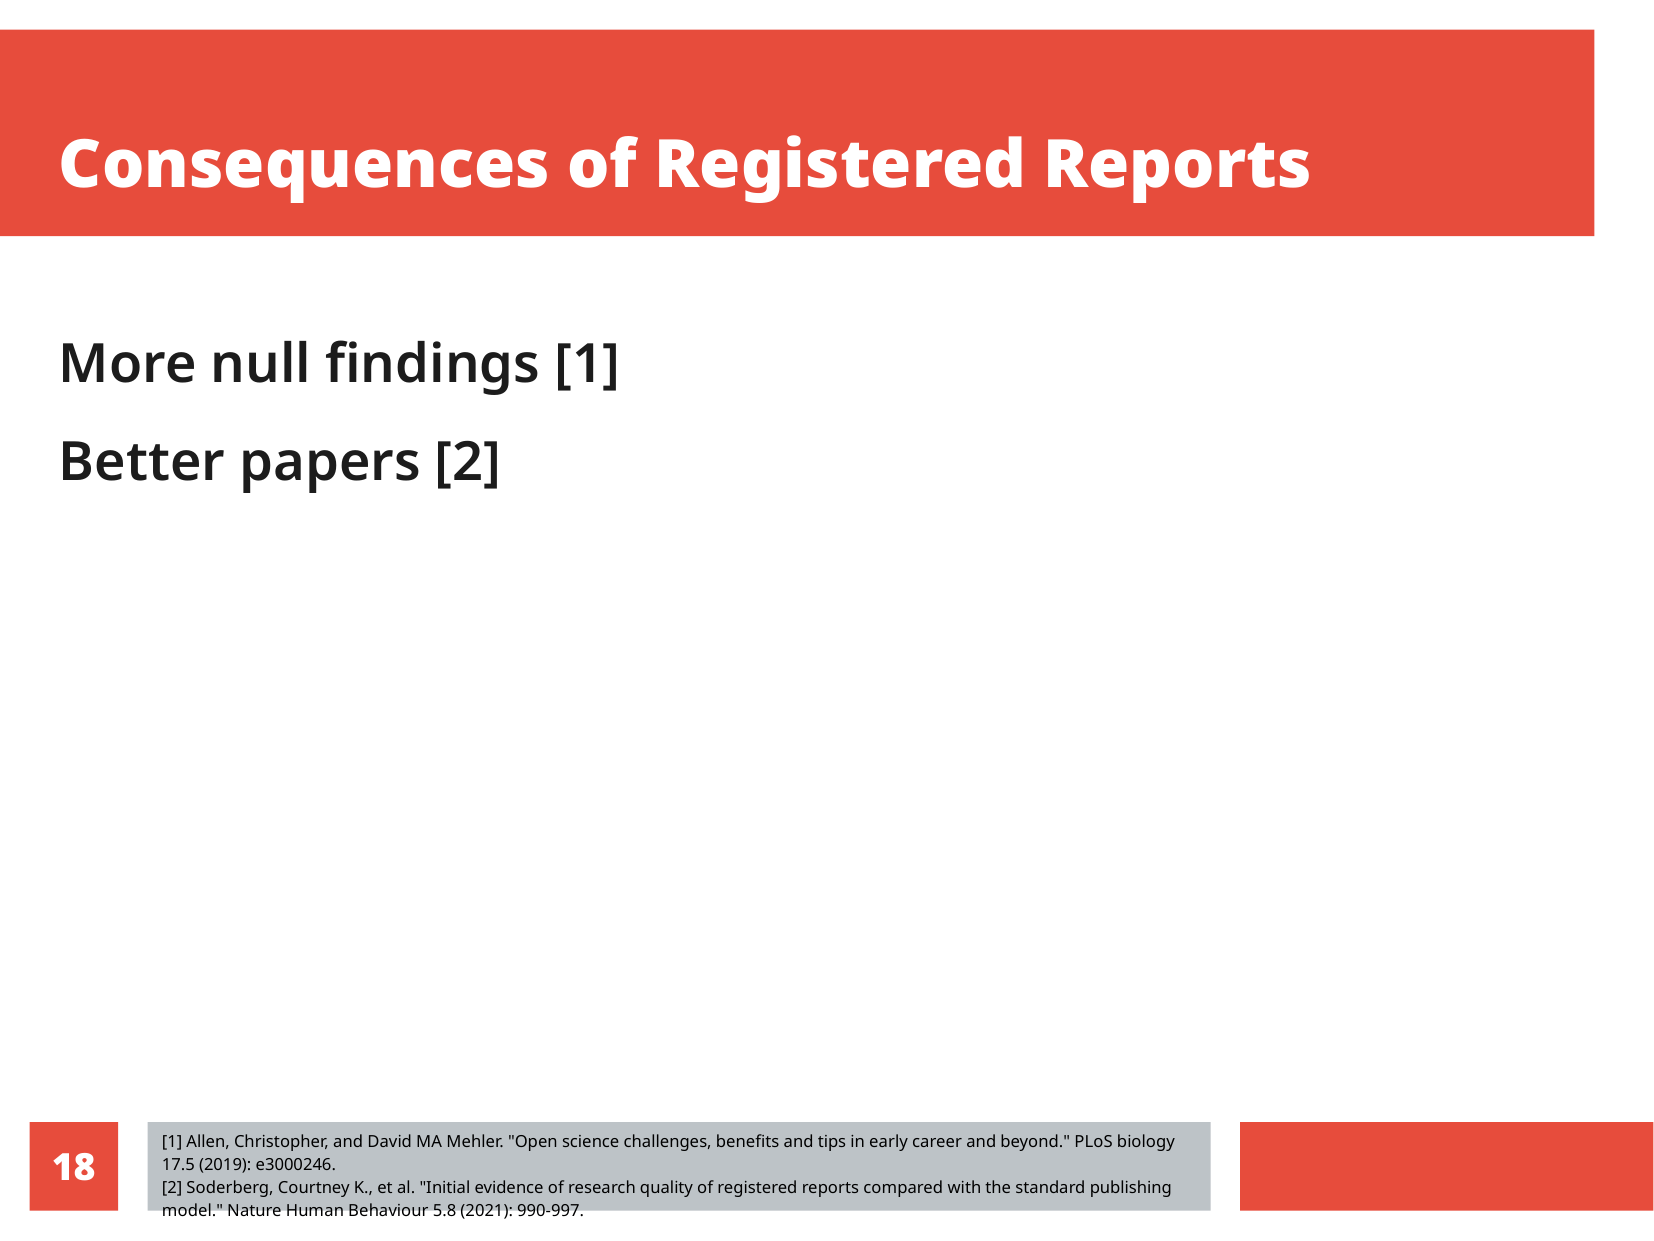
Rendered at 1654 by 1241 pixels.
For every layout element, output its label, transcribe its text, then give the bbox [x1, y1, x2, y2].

list More null findings [1] Better papers [2] [59, 324, 1565, 1093]
text_box [1] Allen, Christopher, and David MA Mehler. "Open science challenges, benefits and tips in early career and beyond." PLoS biology 17.5 (2019): e3000246. [2] Soderberg, Courtney K., et al. "Initial evidence of research quality of registered reports compared with the standard publishing model." Nature Human Behaviour 5.8 (2021): 990-997. [147, 1121, 1213, 1215]
title Consequences of Registered Reports [59, 59, 1595, 207]
